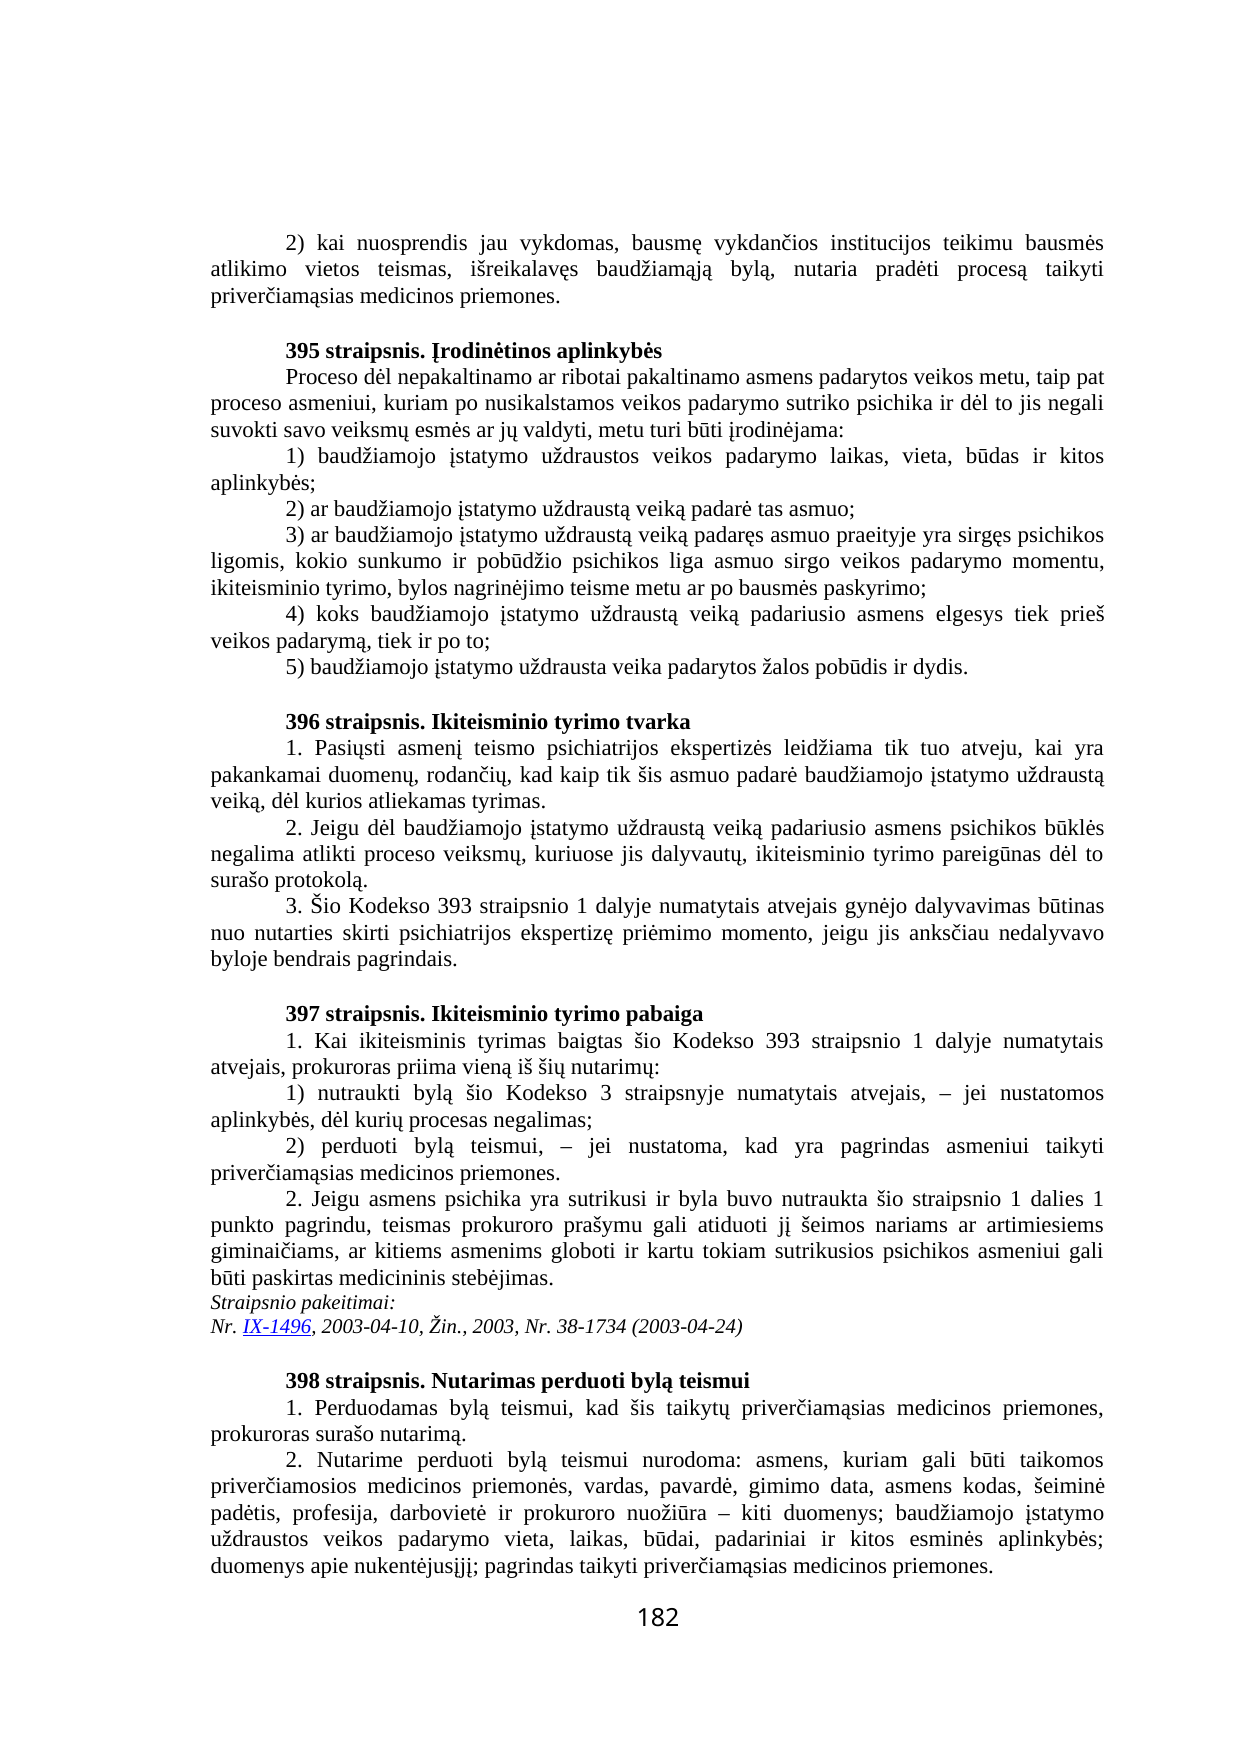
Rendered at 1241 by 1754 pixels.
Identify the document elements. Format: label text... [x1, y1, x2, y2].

text 396 straipsnis. Ikiteisminio tyrimo tvarka [210, 708, 1105, 734]
text 2) ar baudžiamojo įstatymo uždraustą veiką padarė tas asmuo; [210, 495, 1105, 521]
text 3) ar baudžiamojo įstatymo uždraustą veiką padaręs asmuo praeityje yra sirgęs psichikos ligomis, kokio sunkumo ir pobūdžio psichikos liga asmuo sirgo veikos padarymo momentu, ikiteisminio tyrimo, bylos nagrinėjimo teisme metu ar po bausmės paskyrimo; [210, 521, 1105, 600]
text 1. Pasiųsti asmenį teismo psichiatrijos ekspertizės leidžiama tik tuo atveju, kai yra pakankamai duomenų, rodančių, kad kaip tik šis asmuo padarė baudžiamojo įstatymo uždraustą veiką, dėl kurios atliekamas tyrimas. [210, 734, 1105, 813]
text 1) baudžiamojo įstatymo uždraustos veikos padarymo laikas, vieta, būdas ir kitos aplinkybės; [210, 442, 1105, 495]
text 1) nutraukti bylą šio Kodekso 3 straipsnyje numatytais atvejais, – jei nustatomos aplinkybės, dėl kurių procesas negalimas; [210, 1079, 1105, 1132]
text 2) kai nuosprendis jau vykdomas, bausmę vykdančios institucijos teikimu bausmės atlikimo vietos teismas, išreikalavęs baudžiamąją bylą, nutaria pradėti procesą taikyti priverčiamąsias medicinos priemones. [210, 229, 1105, 308]
text 398 straipsnis. Nutarimas perduoti bylą teismui [210, 1367, 1105, 1393]
text 4) koks baudžiamojo įstatymo uždraustą veiką padariusio asmens elgesys tiek prieš veikos padarymą, tiek ir po to; [210, 600, 1105, 653]
text 5) baudžiamojo įstatymo uždrausta veika padarytos žalos pobūdis ir dydis. [210, 653, 1105, 679]
text Straipsnio pakeitimai: [210, 1290, 1105, 1314]
text 2. Nutarime perduoti bylą teismui nurodoma: asmens, kuriam gali būti taikomos priverčiamosios medicinos priemonės, vardas, pavardė, gimimo data, asmens kodas, šeiminė padėtis, profesija, darbovietė ir prokuroro nuožiūra – kiti duomenys; baudžiamojo įstatymo uždraustos veikos padarymo vieta, laikas, būdai, padariniai ir kitos esminės aplinkybės; duomenys apie nukentėjusįjį; pagrindas taikyti priverčiamąsias medicinos priemones. [210, 1446, 1105, 1578]
text Nr. IX-1496, 2003-04-10, Žin., 2003, Nr. 38-1734 (2003-04-24) [210, 1314, 1105, 1338]
text 397 straipsnis. Ikiteisminio tyrimo pabaiga [210, 1000, 1105, 1027]
text 1. Perduodamas bylą teismui, kad šis taikytų priverčiamąsias medicinos priemones, prokuroras surašo nutarimą. [210, 1393, 1105, 1446]
text 2. Jeigu dėl baudžiamojo įstatymo uždraustą veiką padariusio asmens psichikos būklės negalima atlikti proceso veiksmų, kuriuose jis dalyvautų, ikiteisminio tyrimo pareigūnas dėl to surašo protokolą. [210, 813, 1105, 893]
text 3. Šio Kodekso 393 straipsnio 1 dalyje numatytais atvejais gynėjo dalyvavimas būtinas nuo nutarties skirti psichiatrijos ekspertizę priėmimo momento, jeigu jis anksčiau nedalyvavo byloje bendrais pagrindais. [210, 893, 1105, 972]
text 1. Kai ikiteisminis tyrimas baigtas šio Kodekso 393 straipsnio 1 dalyje numatytais atvejais, prokuroras priima vieną iš šių nutarimų: [210, 1027, 1105, 1079]
text Proceso dėl nepakaltinamo ar ribotai pakaltinamo asmens padarytos veikos metu, taip pat proceso asmeniui, kuriam po nusikalstamos veikos padarymo sutriko psichika ir dėl to jis negali suvokti savo veiksmų esmės ar jų valdyti, metu turi būti įrodinėjama: [210, 363, 1105, 442]
text 395 straipsnis. Įrodinėtinos aplinkybės [210, 337, 1105, 363]
text 2. Jeigu asmens psichika yra sutrikusi ir byla buvo nutraukta šio straipsnio 1 dalies 1 punkto pagrindu, teismas prokuroro prašymu gali atiduoti jį šeimos nariams ar artimiesiems giminaičiams, ar kitiems asmenims globoti ir kartu tokiam sutrikusios psichikos asmeniui gali būti paskirtas medicininis stebėjimas. [210, 1185, 1105, 1290]
text 2) perduoti bylą teismui, – jei nustatoma, kad yra pagrindas asmeniui taikyti priverčiamąsias medicinos priemones. [210, 1132, 1105, 1185]
